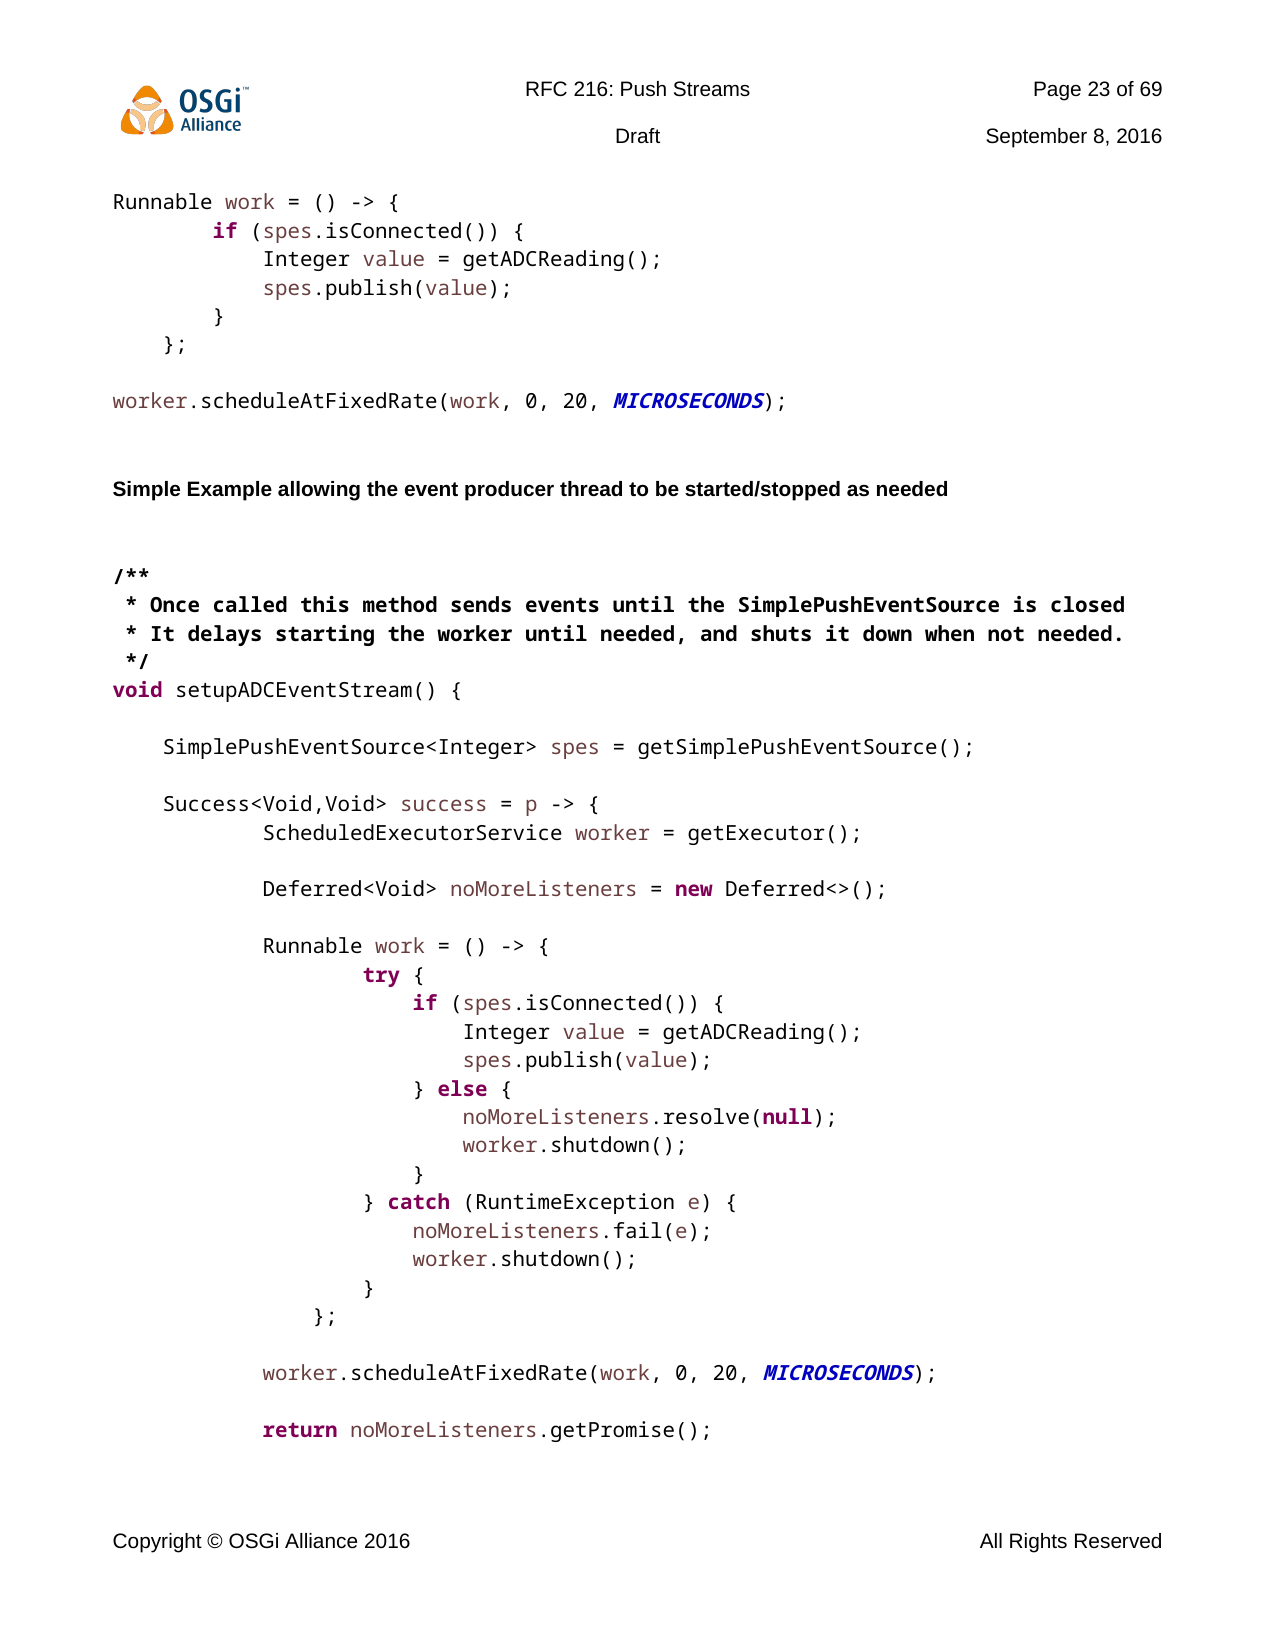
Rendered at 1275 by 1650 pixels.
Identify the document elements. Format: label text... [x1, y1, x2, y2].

text spes.publish(value); [112, 273, 1162, 301]
text if (spes.isConnected()) { [112, 988, 1162, 1017]
text return noMoreListeners.getPromise(); [112, 1415, 1162, 1443]
text Simple Example allowing the event producer thread to be started/stopped as needed [112, 476, 1162, 500]
text ScheduledExecutorService worker = getExecutor(); [112, 818, 1162, 846]
text Runnable work = () -> { [112, 187, 1162, 216]
text }; [112, 329, 1162, 358]
text try { [112, 960, 1162, 988]
text Integer value = getADCReading(); [112, 244, 1162, 273]
text Runnable work = () -> { [112, 931, 1162, 960]
text */ [112, 647, 1162, 676]
text Deferred<Void> noMoreListeners = new Deferred<>(); [112, 874, 1162, 903]
text worker.shutdown(); [112, 1131, 1162, 1159]
text worker.scheduleAtFixedRate(work, 0, 20, MICROSECONDS); [112, 1358, 1162, 1386]
text } catch (RuntimeException e) { [112, 1187, 1162, 1216]
text * It delays starting the worker until needed, and shuts it down when not needed. [112, 619, 1162, 647]
text /** [112, 562, 1162, 590]
text Integer value = getADCReading(); [112, 1017, 1162, 1045]
list * Once called this method sends events until the SimplePushEventSource is closed [112, 590, 1162, 619]
text noMoreListeners.fail(e); [112, 1216, 1162, 1244]
text Success<Void,Void> success = p -> { [112, 789, 1162, 818]
text }; [112, 1301, 1162, 1329]
text void setupADCEventStream() { [112, 676, 1162, 704]
text if (spes.isConnected()) { [112, 216, 1162, 244]
text } else { [112, 1074, 1162, 1102]
text worker.shutdown(); [112, 1244, 1162, 1273]
text spes.publish(value); [112, 1045, 1162, 1074]
text } [112, 1273, 1162, 1301]
text } [112, 1159, 1162, 1187]
picture [113, 78, 257, 142]
text } [112, 301, 1162, 329]
text SimplePushEventSource<Integer> spes = getSimplePushEventSource(); [112, 732, 1162, 761]
text noMoreListeners.resolve(null); [112, 1102, 1162, 1131]
text worker.scheduleAtFixedRate(work, 0, 20, MICROSECONDS); [112, 386, 1162, 415]
